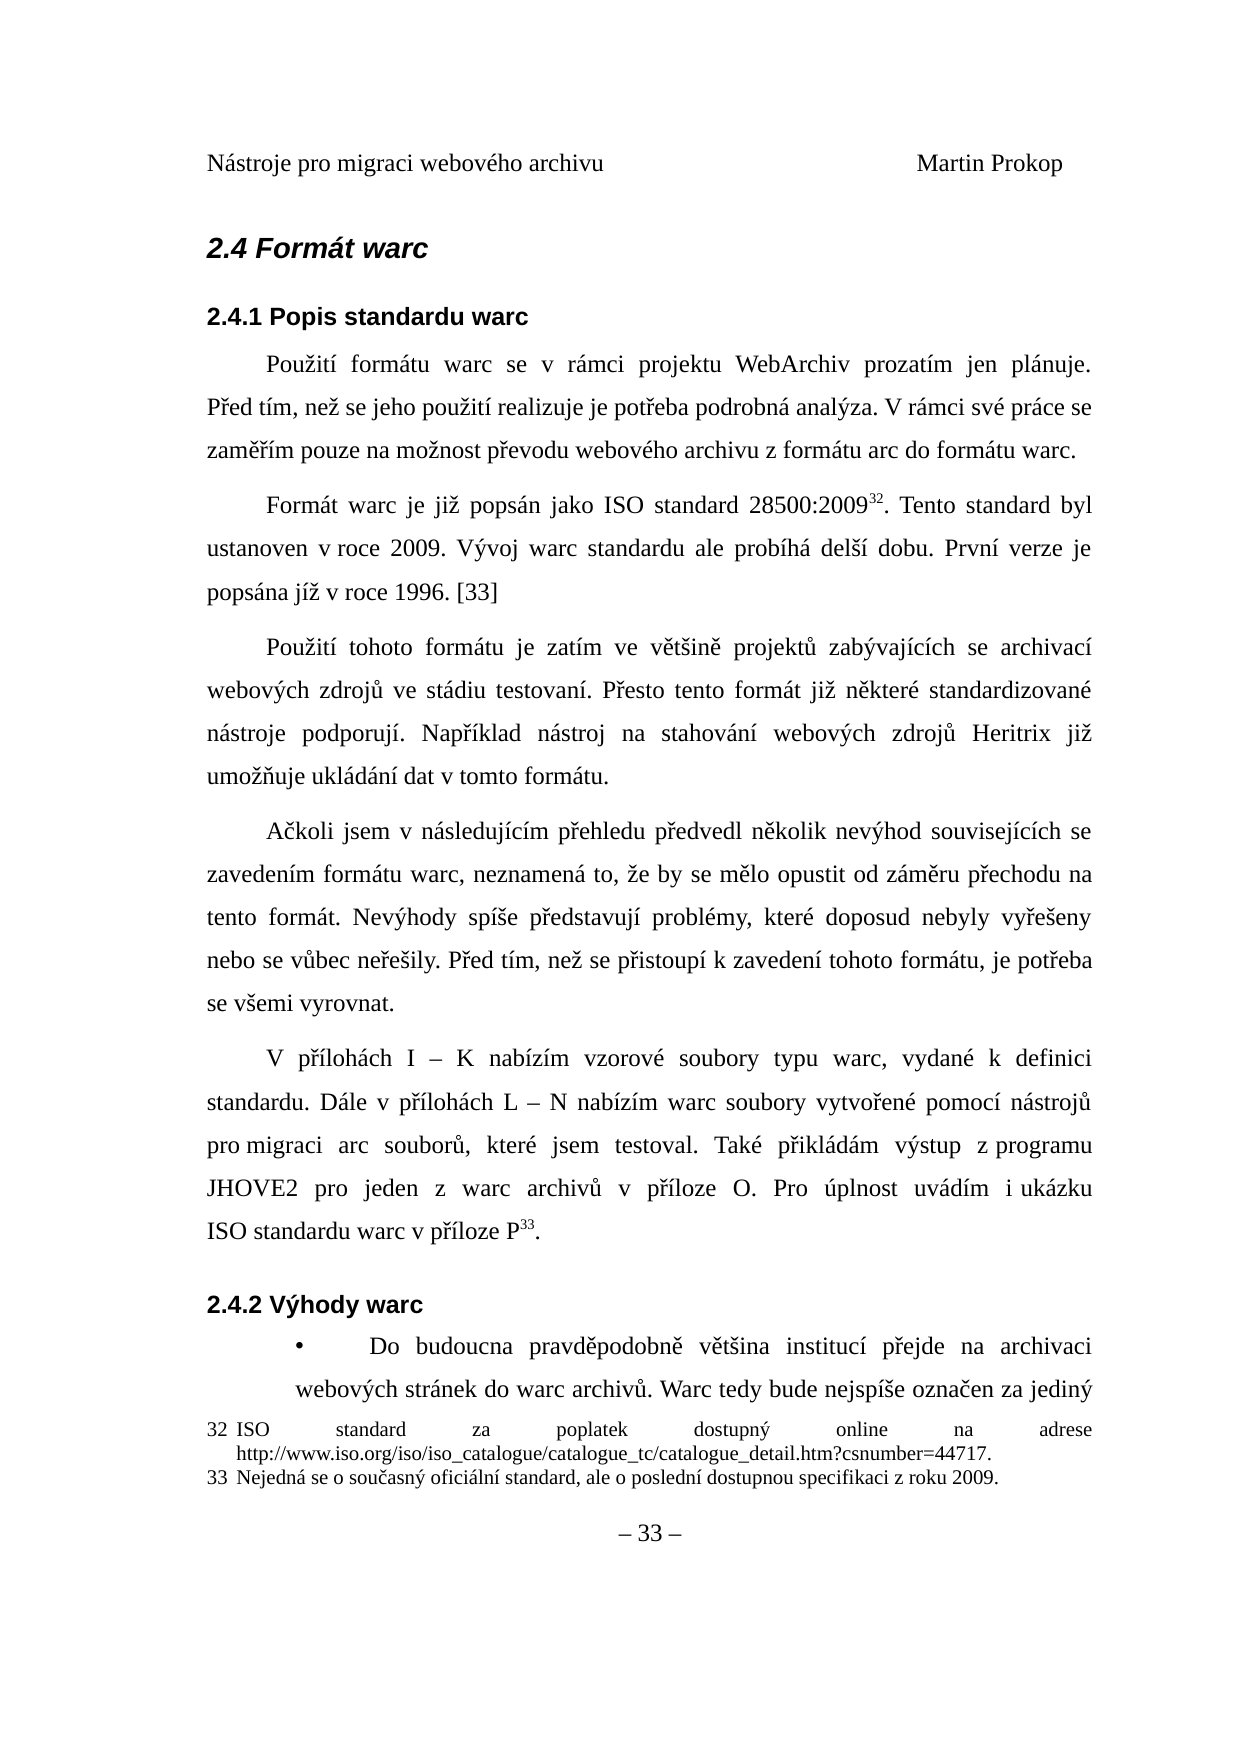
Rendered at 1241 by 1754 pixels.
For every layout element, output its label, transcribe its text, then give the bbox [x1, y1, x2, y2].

list Do budoucna pravděpodobně většina institucí přejde na archivaci webových stránek do warc archivů. Warc tedy bude nejspíše označen za jediný [295, 1331, 1093, 1403]
text ISO standard za poplatek dostupný online na adrese http://www.iso.org/iso/iso_catalogue/catalogue_tc/catalogue_detail.htm?csnumber=44717. [207, 1417, 1093, 1465]
subtitle 2.4.2 Výhody warc [207, 1290, 1093, 1319]
subtitle 2.4 Formát warc [207, 231, 1093, 264]
text Formát warc je již popsán jako ISO standard 28500:2009. Tento standard byl ustanoven v roce 2009. Vývoj warc standardu ale probíhá delší dobu. První verze je popsána jíž v roce 1996. [33] [207, 490, 1093, 605]
text Použití tohoto formátu je zatím ve většině projektů zabývajících se archivací webových zdrojů ve stádiu testovaní. Přesto tento formát již některé standardizované nástroje podporují. Například nástroj na stahování webových zdrojů Heritrix již umožňuje ukládání dat v tomto formátu. [207, 632, 1093, 790]
text V přílohách I – K nabízím vzorové soubory typu warc, vydané k definici standardu. Dále v přílohách L – N nabízím warc soubory vytvořené pomocí nástrojů pro migraci arc souborů, které jsem testoval. Také přikládám výstup z programu JHOVE2 pro jeden z warc archivů v příloze O. Pro úplnost uvádím i ukázku ISO standardu warc v příloze P. [207, 1043, 1093, 1245]
text Ačkoli jsem v následujícím přehledu předvedl několik nevýhod souvisejících se zavedením formátu warc, neznamená to, že by se mělo opustit od záměru přechodu na tento formát. Nevýhody spíše představují problémy, které doposud nebyly vyřešeny nebo se vůbec neřešily. Před tím, než se přistoupí k zavedení tohoto formátu, je potřeba se všemi vyrovnat. [207, 816, 1093, 1017]
subtitle 2.4.1 Popis standardu warc [207, 302, 1093, 331]
text Nejedná se o současný oficiální standard, ale o poslední dostupnou specifikaci z roku 2009. [207, 1465, 1093, 1489]
text Použití formátu warc se v rámci projektu WebArchiv prozatím jen plánuje. Před tím, než se jeho použití realizuje je potřeba podrobná analýza. V rámci své práce se zaměřím pouze na možnost převodu webového archivu z formátu arc do formátu warc. [207, 349, 1093, 464]
